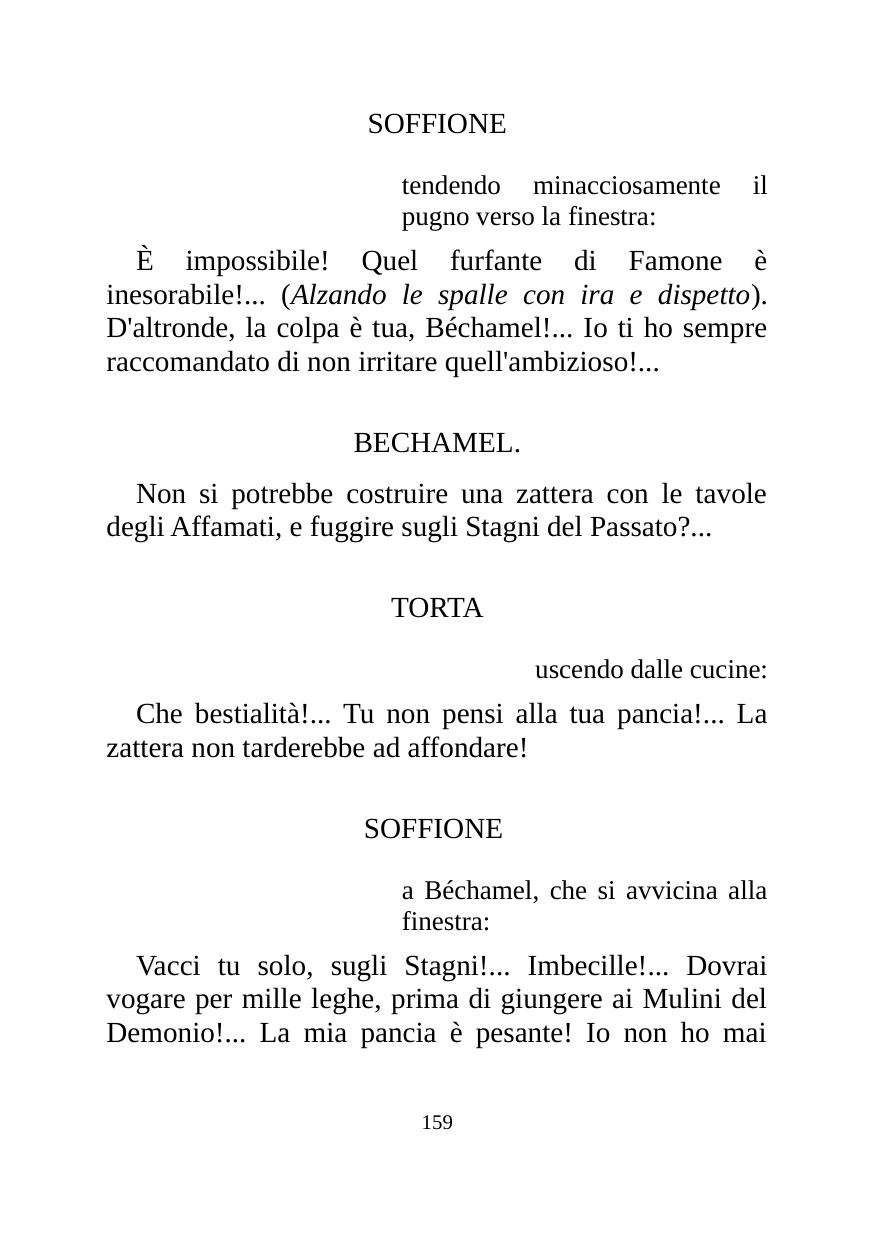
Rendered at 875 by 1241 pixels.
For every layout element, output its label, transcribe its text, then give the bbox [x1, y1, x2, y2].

text BECHAMEL. [106, 425, 768, 458]
text TORTA [106, 590, 768, 624]
text Che bestialità!... Tu non pensi alla tua pancia!... La zattera non tarderebbe ad affondare! [106, 696, 768, 763]
text Non si potrebbe costruire una zattera con le tavole degli Affamati, e fuggire sugli Stagni del Passato?... [106, 476, 768, 543]
text Vacci tu solo, sugli Stagni!... Imbecille!... Dovrai vogare per mille leghe, prima di giungere ai Mulini del Demonio!... La mia pancia è pesante! Io non ho mai [106, 948, 768, 1048]
text uscendo dalle cucine: [402, 653, 768, 684]
text SOFFIONE [106, 106, 768, 140]
text a Béchamel, che si avvicina alla finestra: [402, 874, 768, 936]
text tendendo minacciosamente il pugno verso la finestra: [402, 169, 768, 232]
text È impossibile! Quel furfante di Famone è inesorabile!... (Alzando le spalle con ira e dispetto). D'altronde, la colpa è tua, Béchamel!... Io ti ho sempre raccomandato di non irritare quell'ambizioso!... [106, 243, 768, 377]
text SOFFIONE [106, 811, 768, 844]
